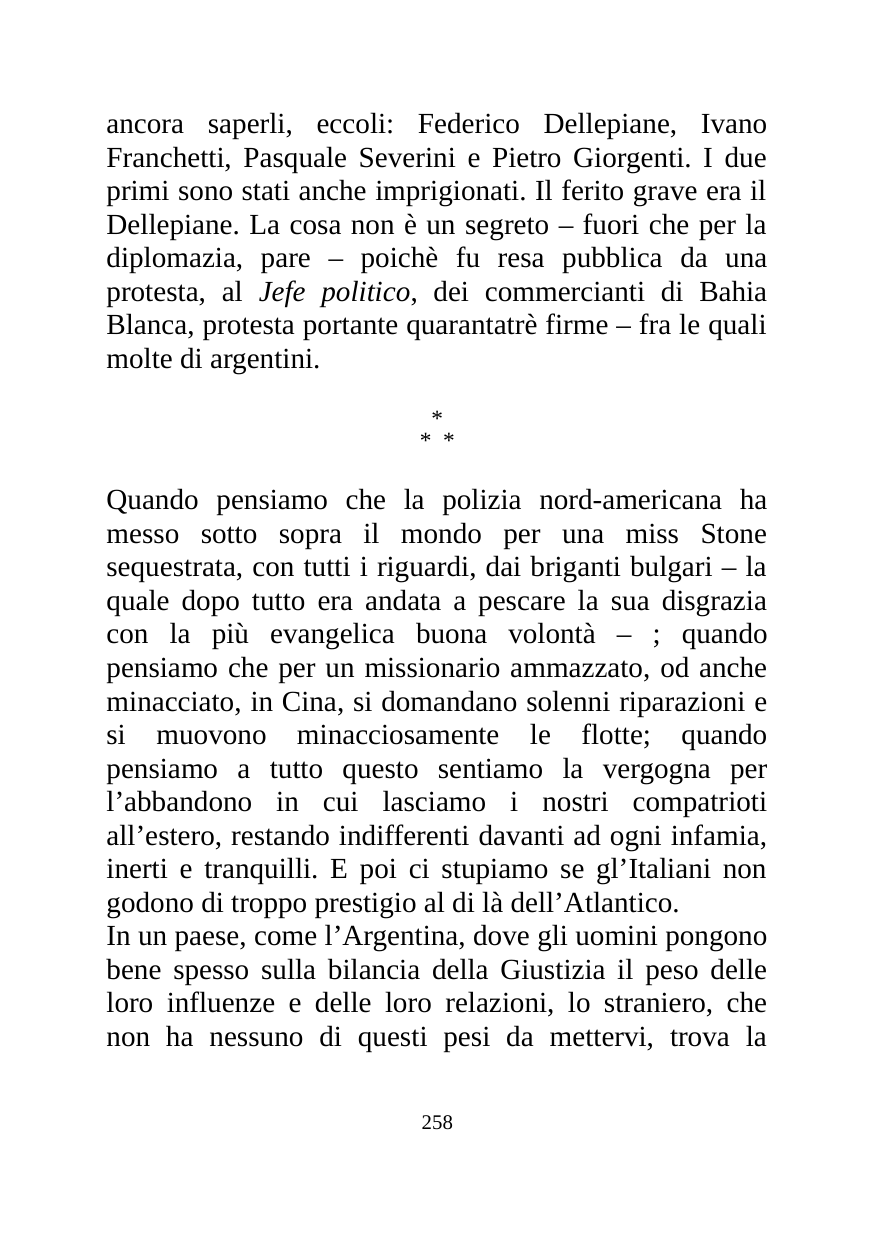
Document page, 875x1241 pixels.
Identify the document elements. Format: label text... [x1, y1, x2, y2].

text In un paese, come l’Argentina, dove gli uomini pongono bene spesso sulla bilancia della Giustizia il peso delle loro influenze e delle loro relazioni, lo straniero, che non ha nessuno di questi pesi da mettervi, trova la [106, 918, 768, 1053]
text Quando pensiamo che la polizia nord-americana ha messo sotto sopra il mondo per una miss Stone sequestrata, con tutti i riguardi, dai briganti bulgari – la quale dopo tutto era andata a pescare la sua disgrazia con la più evangelica buona volontà – ; quando pensiamo che per un missionario ammazzato, od anche minacciato, in Cina, si domandano solenni riparazioni e si muovono minacciosamente le flotte; quando pensiamo a tutto questo sentiamo la vergogna per l’abbandono in cui lasciamo i nostri compatrioti all’estero, restando indifferenti davanti ad ogni infamia, inerti e tranquilli. E poi ci stupiamo se gl’Italiani non godono di troppo prestigio al di là dell’Atlantico. [106, 482, 768, 918]
text ancora saperli, eccoli: Federico Dellepiane, Ivano Franchetti, Pasquale Severini e Pietro Giorgenti. I due primi sono stati anche imprigionati. Il ferito grave era il Dellepiane. La cosa non è un segreto – fuori che per la diplomazia, pare – poichè fu resa pubblica da una protesta, al Jefe politico, dei commercianti di Bahia Blanca, protesta portante quarantatrè firme – fra le quali molte di argentini. [106, 106, 768, 374]
text *** [106, 404, 768, 453]
